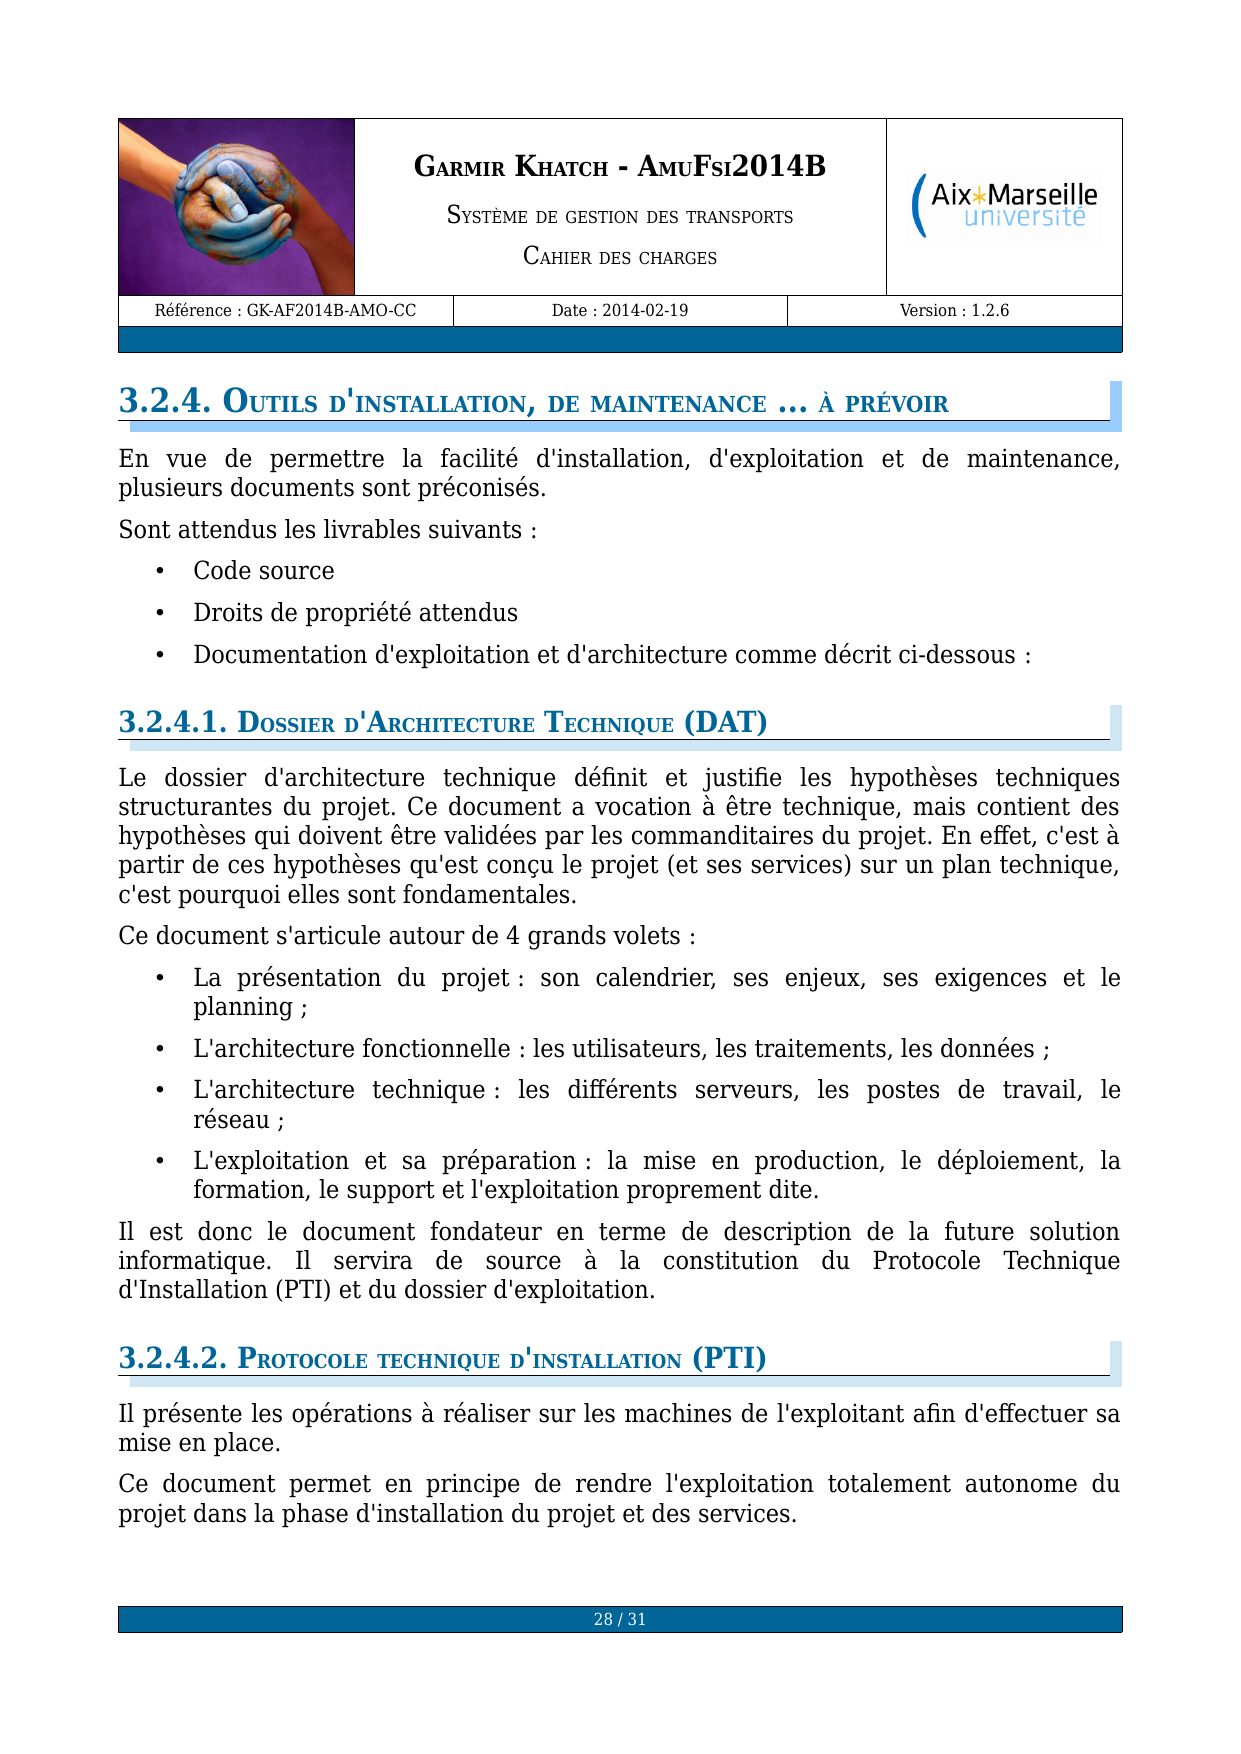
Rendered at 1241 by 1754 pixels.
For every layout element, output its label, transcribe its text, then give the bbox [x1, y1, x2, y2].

list L'architecture fonctionnelle : les utilisateurs, les traitements, les données ; [156, 1034, 1122, 1063]
subtitle Dossier d'Architecture Technique (DAT) [118, 705, 1110, 739]
picture [887, 126, 1122, 288]
text Il est donc le document fondateur en terme de description de la future solution informatique. Il servira de source à la constitution du Protocole Technique d'Installation (PTI) et du dossier d'exploitation. [118, 1217, 1122, 1305]
text Ce document permet en principe de rendre l'exploitation totalement autonome du projet dans la phase d'installation du projet et des services. [118, 1470, 1122, 1528]
text En vue de permettre la facilité d'installation, d'exploitation et de maintenance, plusieurs documents sont préconisés. [118, 444, 1122, 502]
text Ce document s'articule autour de 4 grands volets : [118, 921, 1122, 951]
list Code source [156, 557, 1122, 586]
picture [119, 119, 354, 295]
list La présentation du projet : son calendrier, ses enjeux, ses exigences et le planning ; [156, 963, 1122, 1021]
text Le dossier d'architecture technique définit et justifie les hypothèses techniques structurantes du projet. Ce document a vocation à être technique, mais contient des hypothèses qui doivent être validées par les commanditaires du projet. En effet, c'est à partir de ces hypothèses qu'est conçu le projet (et ses services) sur un plan technique, c'est pourquoi elles sont fondamentales. [118, 763, 1122, 909]
list L'architecture technique : les différents serveurs, les postes de travail, le réseau ; [156, 1076, 1122, 1134]
list Droits de propriété attendus [156, 598, 1122, 627]
subtitle Outils d'installation, de maintenance ... à prévoir [118, 381, 1110, 420]
subtitle Protocole technique d'installation (PTI) [118, 1341, 1110, 1375]
list L'exploitation et sa préparation : la mise en production, le déploiement, la formation, le support et l'exploitation proprement dite. [156, 1146, 1122, 1205]
list Documentation d'exploitation et d'architecture comme décrit ci-dessous : [156, 640, 1122, 669]
text Sont attendus les livrables suivants : [118, 515, 1122, 544]
text Il présente les opérations à réaliser sur les machines de l'exploitant afin d'effectuer sa mise en place. [118, 1399, 1122, 1457]
